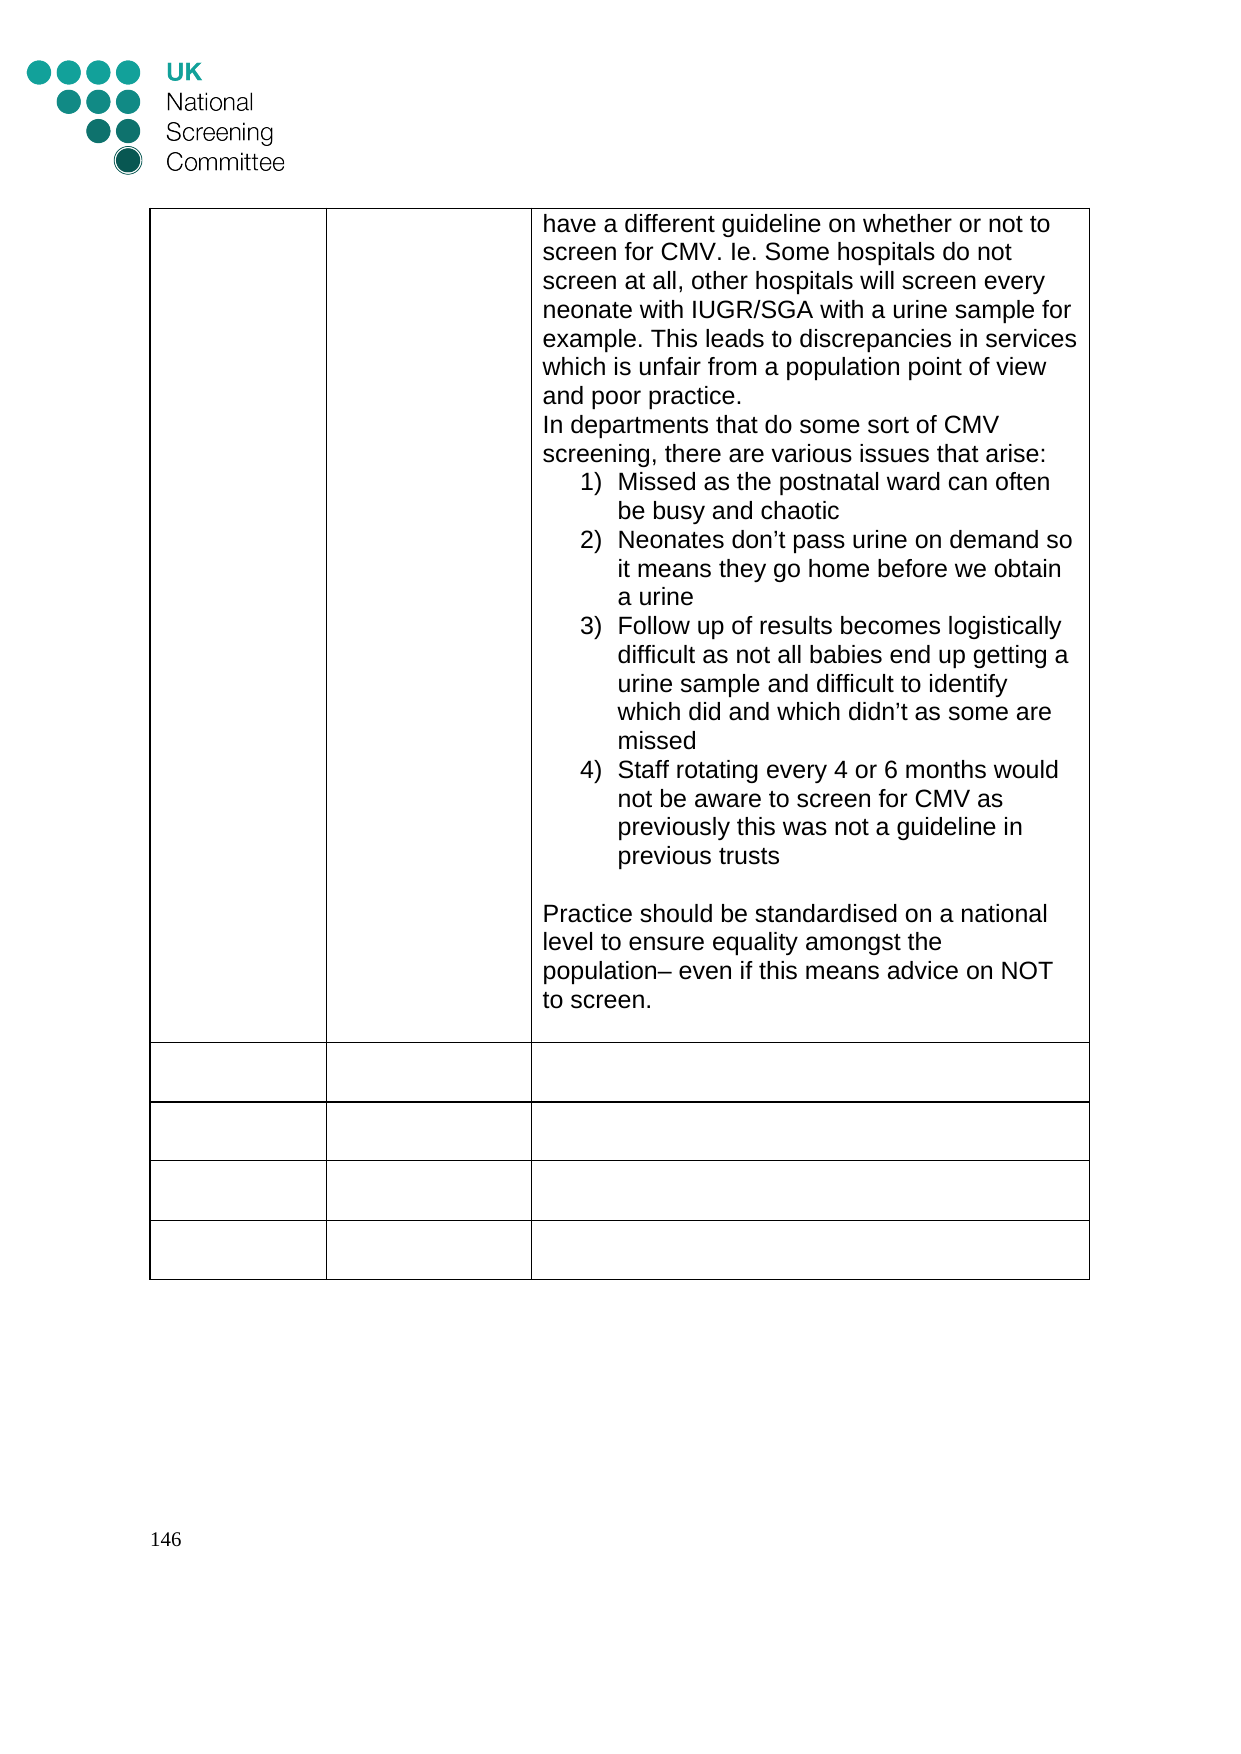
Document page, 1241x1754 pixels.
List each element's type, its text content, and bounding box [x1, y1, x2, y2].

table_cell [327, 209, 531, 1042]
table_cell [327, 1161, 531, 1219]
table_cell [151, 209, 326, 1042]
table_cell [532, 1043, 1089, 1101]
table_cell [151, 1043, 326, 1101]
table_cell [151, 1221, 326, 1278]
table_cell have a different guideline on whether or not to screen for CMV. Ie. Some hospitals do not screen at all, other hospitals will screen every neonate with IUGR/SGA with a urine sample for example. This leads to discrepancies in services which is unfair from a population point of view and poor practice. In departments that do some sort of CMV screening, there are various issues that arise: Missed as the postnatal ward can often be busy and chaotic Neonates don’t pass urine on demand so it means they go home before we obtain a urine Follow up of results becomes logistically difficult as not all babies end up getting a urine sample and difficult to identify which did and which didn’t as some are missed Staff rotating every 4 or 6 months would not be aware to screen for CMV as previously this was not a guideline in previous trusts Practice should be standardised on a national level to ensure equality amongst the population– even if this means advice on NOT to screen. [532, 209, 1089, 1042]
table_cell [327, 1043, 531, 1101]
table_cell [327, 1103, 531, 1160]
table_cell [151, 1161, 326, 1219]
table_cell [532, 1103, 1089, 1160]
table_cell [532, 1161, 1089, 1219]
table_cell [327, 1221, 531, 1278]
table_cell [532, 1221, 1089, 1278]
table_cell [151, 1103, 326, 1160]
